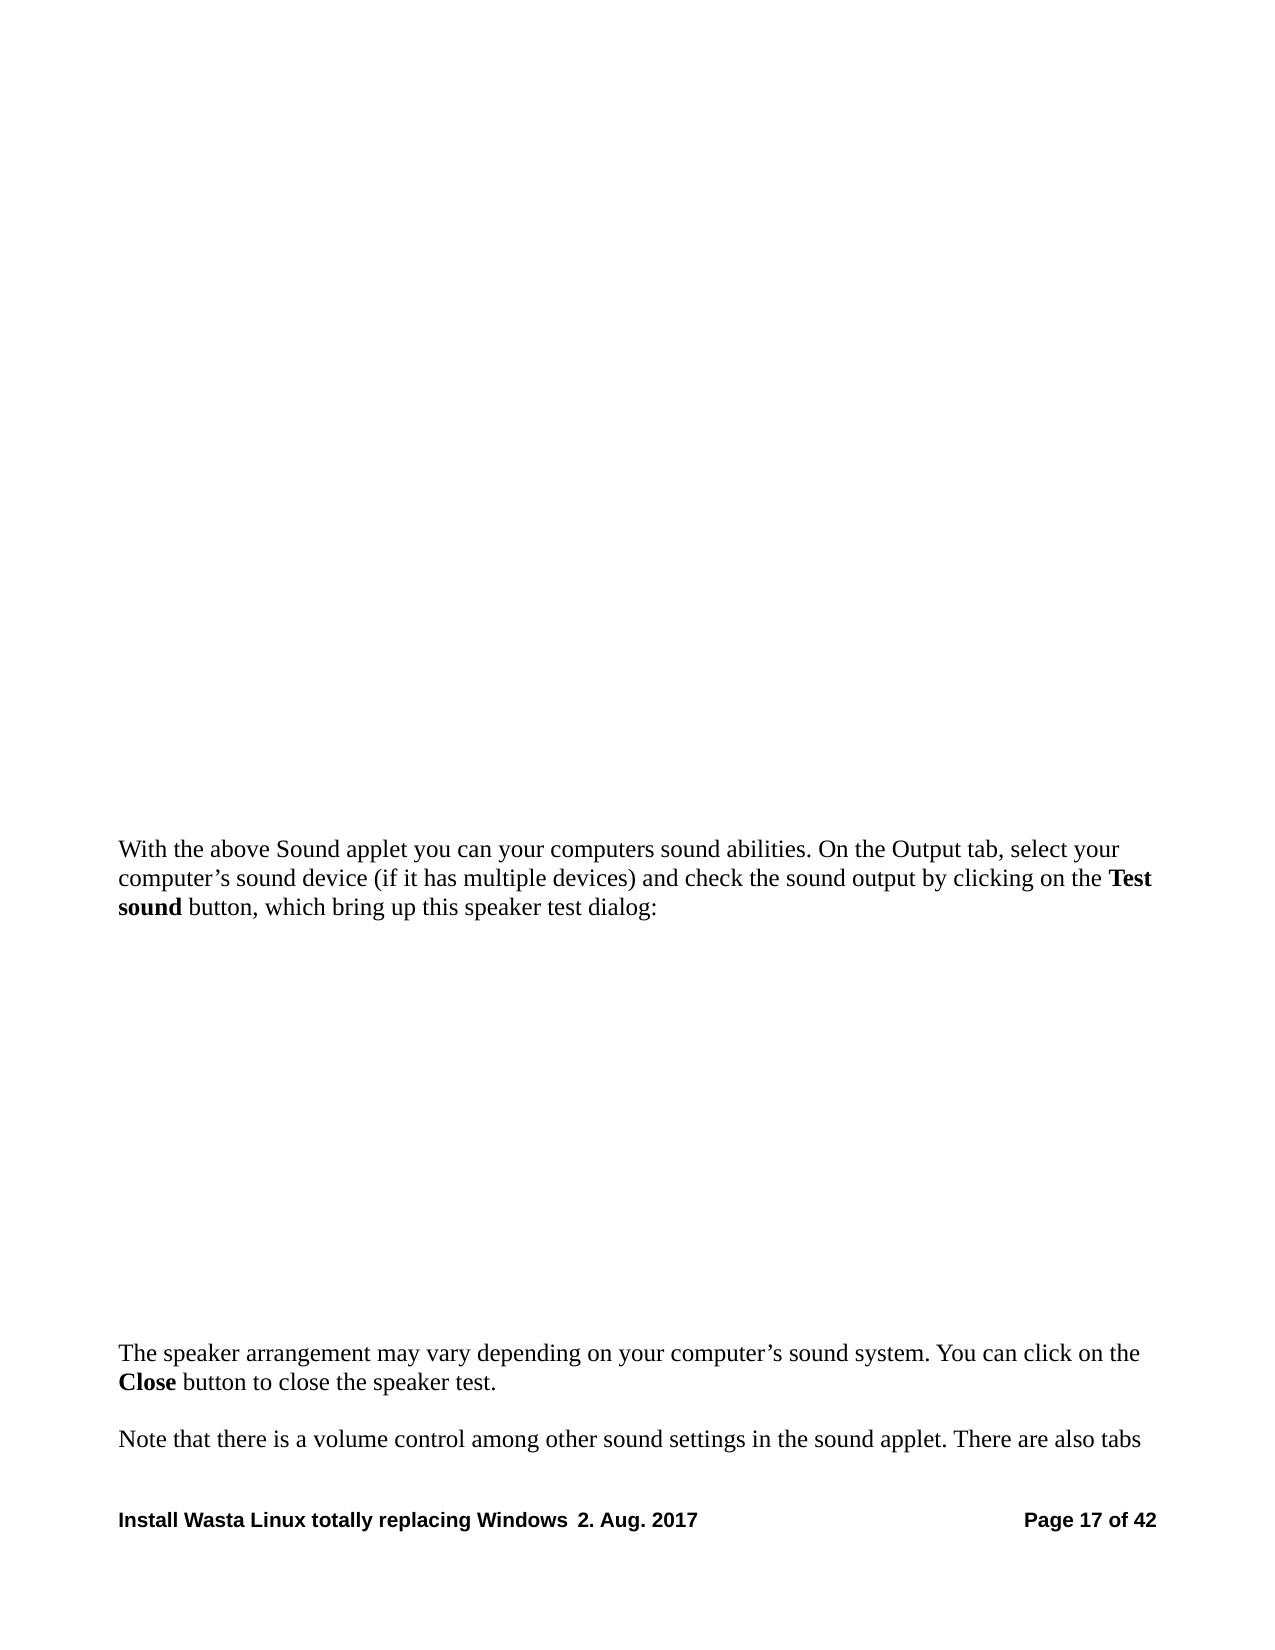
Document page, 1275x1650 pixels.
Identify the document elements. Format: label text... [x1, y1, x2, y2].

text The speaker arrangement may vary depending on your computer’s sound system. You can click on the Close button to close the speaker test. [118, 1338, 1157, 1395]
text With the above Sound applet you can your computers sound abilities. On the Output tab, select your computer’s sound device (if it has multiple devices) and check the sound output by clicking on the Test sound button, which bring up this speaker test dialog: [118, 834, 1157, 921]
text Note that there is a volume control among other sound settings in the sound applet. There are also tabs [118, 1424, 1157, 1453]
